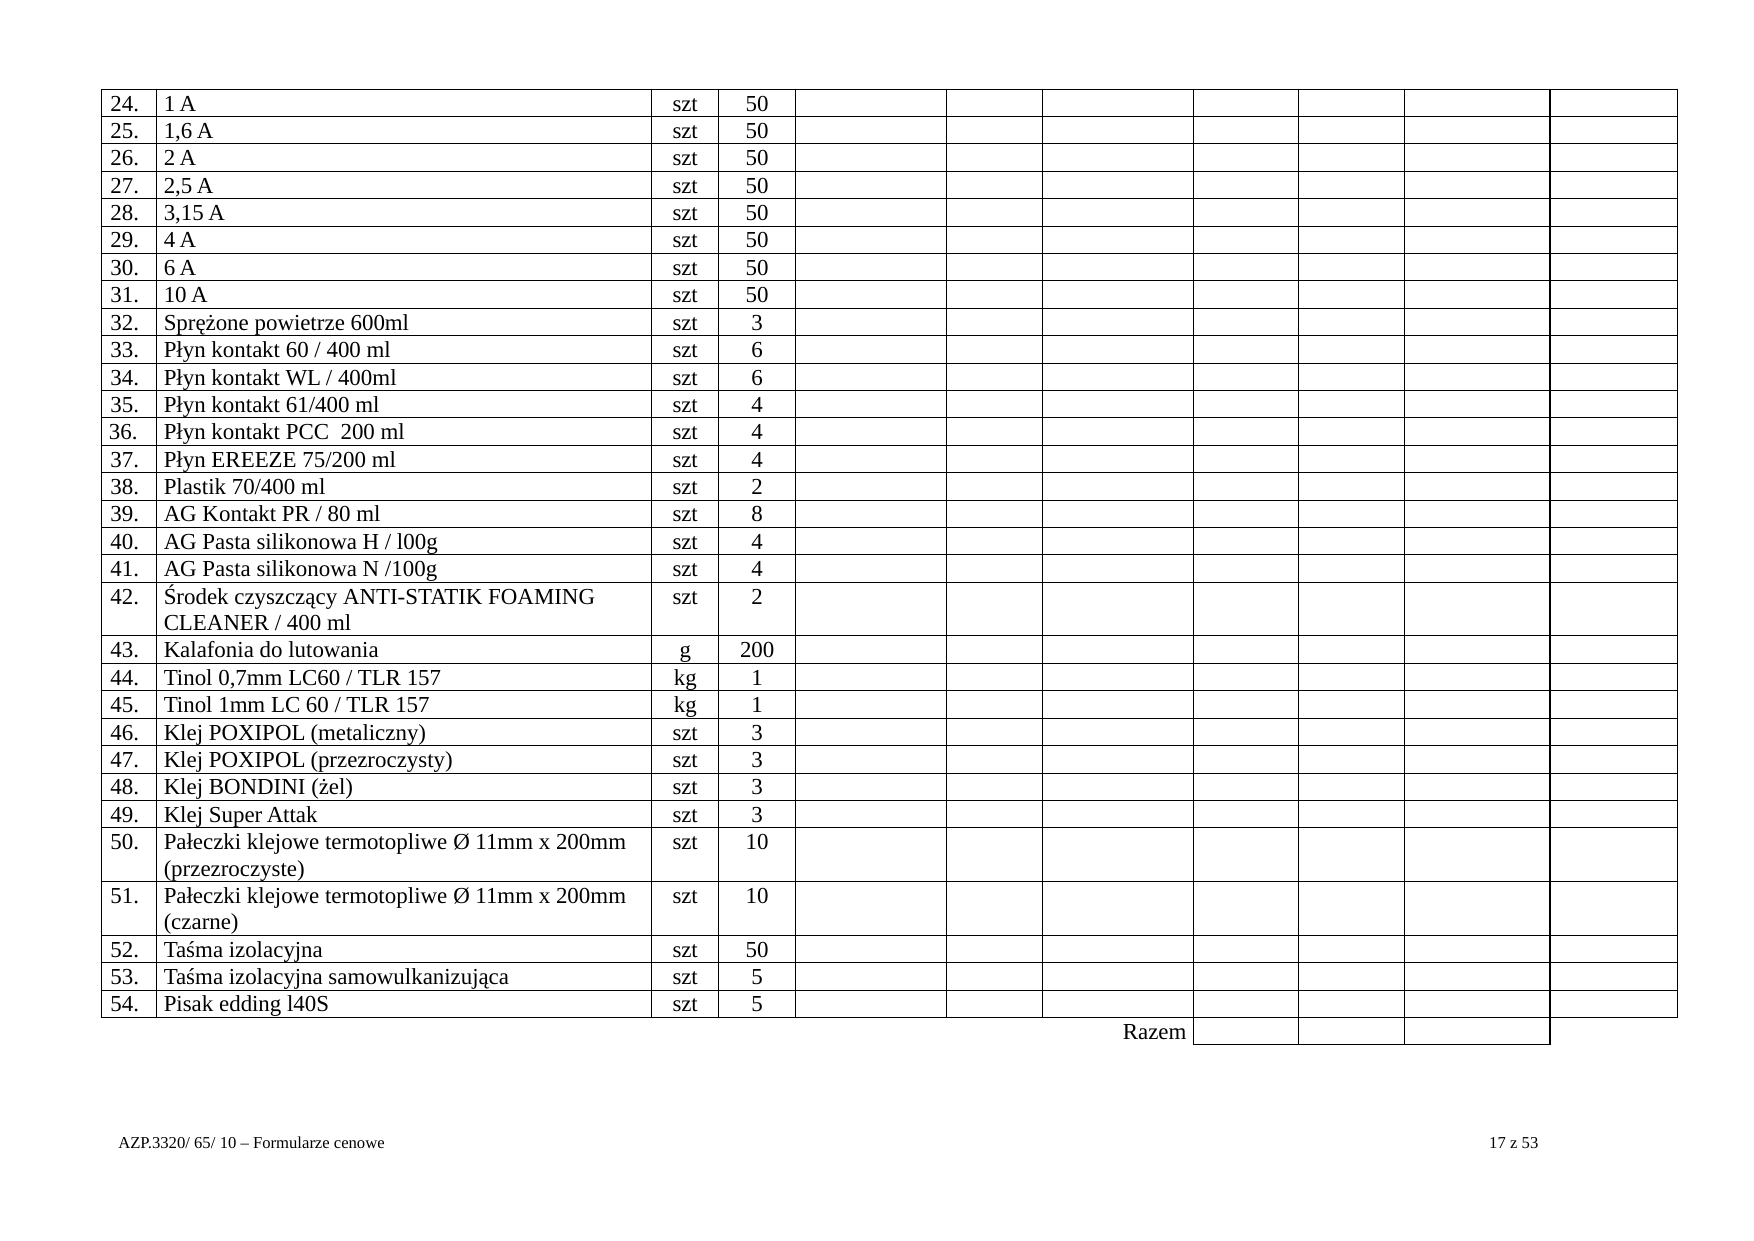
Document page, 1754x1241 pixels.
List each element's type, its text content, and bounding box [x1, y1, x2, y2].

table_cell [1194, 501, 1298, 527]
table_cell [796, 446, 946, 472]
table_cell [947, 963, 1042, 989]
table_cell [796, 199, 946, 226]
table_cell [1551, 90, 1677, 116]
table_cell [1299, 391, 1404, 417]
table_cell [1299, 936, 1404, 962]
table_cell [796, 691, 946, 718]
table_cell [947, 199, 1042, 226]
table_cell 3 [719, 719, 795, 745]
table_cell [102, 963, 156, 989]
table_cell [1672, 1018, 1678, 1044]
table_cell Pałeczki klejowe termotopliwe Ø 11mm x 200mm (przezroczyste) [157, 828, 651, 881]
table_cell szt [652, 882, 718, 935]
table_cell [1405, 90, 1549, 116]
table_cell [1299, 364, 1404, 390]
table_cell [1299, 473, 1404, 499]
table_cell [1299, 172, 1404, 198]
table_cell [1043, 281, 1193, 308]
table_cell [1405, 963, 1549, 989]
table_cell 50 [719, 117, 795, 143]
table_cell [947, 281, 1042, 308]
table_cell [947, 117, 1042, 143]
table_cell [947, 90, 1042, 116]
table_cell [102, 446, 156, 472]
table_cell [947, 501, 1042, 527]
table_cell [102, 664, 156, 690]
table_cell [947, 828, 1042, 881]
table_cell [1194, 227, 1298, 253]
table_cell 3,15 A [157, 199, 651, 226]
table_cell [947, 309, 1042, 335]
table_cell [1551, 144, 1677, 171]
table_cell [1551, 664, 1677, 690]
table_cell 4 [719, 446, 795, 472]
table_cell [947, 418, 1042, 445]
table_cell [1299, 336, 1404, 362]
table_cell [796, 309, 946, 335]
table_cell [947, 719, 1042, 745]
table_cell [1194, 936, 1298, 962]
table_cell Tinol 0,7mm LC60 / TLR 157 [157, 664, 651, 690]
table_cell [1043, 172, 1193, 198]
table_cell [102, 746, 156, 772]
table_cell [1551, 583, 1677, 635]
table_cell kg [652, 691, 718, 718]
table_cell [796, 364, 946, 390]
table_cell szt [652, 254, 718, 280]
table_cell 3 [719, 801, 795, 827]
table_cell [102, 528, 156, 554]
table_cell [1405, 473, 1549, 499]
table_cell 3 [719, 746, 795, 772]
table_cell Płyn kontakt WL / 400ml [157, 364, 651, 390]
table_cell szt [652, 117, 718, 143]
table_cell [102, 555, 156, 582]
table_cell [1043, 555, 1193, 582]
table_cell [1043, 90, 1193, 116]
table_cell 50 [719, 172, 795, 198]
table_cell [796, 254, 946, 280]
table_cell Pisak edding l40S [157, 991, 651, 1017]
table_cell [102, 117, 156, 143]
table_cell [1405, 528, 1549, 554]
table_cell [1043, 691, 1193, 718]
table_cell 10 [719, 882, 795, 935]
table_cell [1551, 501, 1677, 527]
table_cell [102, 936, 156, 962]
table_cell 3 [719, 309, 795, 335]
table_cell [1194, 528, 1298, 554]
table_cell szt [652, 828, 718, 881]
table_cell Kalafonia do lutowania [157, 636, 651, 663]
table_cell [1194, 664, 1298, 690]
table_cell [796, 636, 946, 663]
table_cell [1043, 117, 1193, 143]
table_cell Pałeczki klejowe termotopliwe Ø 11mm x 200mm (czarne) [157, 882, 651, 935]
table_cell [1668, 1018, 1672, 1044]
table_cell [796, 583, 946, 635]
table_cell 6 A [157, 254, 651, 280]
table_cell [102, 309, 156, 335]
table_cell Klej POXIPOL (przezroczysty) [157, 746, 651, 772]
table_cell [1043, 636, 1193, 663]
table_cell [102, 199, 156, 226]
table_cell [1299, 746, 1404, 772]
table_cell [1405, 801, 1549, 827]
table_cell 4 [719, 418, 795, 445]
table_cell [1194, 418, 1298, 445]
table_cell [947, 801, 1042, 827]
table_cell 50 [719, 90, 795, 116]
table_cell szt [652, 473, 718, 499]
table_cell Tinol 1mm LC 60 / TLR 157 [157, 691, 651, 718]
table_cell [102, 828, 156, 881]
table_cell [796, 991, 946, 1017]
table_cell [1405, 936, 1549, 962]
table_cell szt [652, 391, 718, 417]
table_cell [102, 391, 156, 417]
table_cell szt [652, 746, 718, 772]
table_cell [1043, 199, 1193, 226]
table_cell [1405, 446, 1549, 472]
table_cell [102, 254, 156, 280]
table_cell [1551, 746, 1677, 772]
table_cell [1043, 336, 1193, 362]
table_cell [1043, 828, 1193, 881]
table_cell [1551, 473, 1677, 499]
table_cell [1405, 746, 1549, 772]
table_cell [1043, 991, 1193, 1017]
table_cell [1551, 418, 1677, 445]
table_cell [1405, 364, 1549, 390]
table_cell [102, 473, 156, 499]
table_cell [796, 90, 946, 116]
table_cell [102, 636, 156, 663]
table_cell 2,5 A [157, 172, 651, 198]
table_cell [102, 418, 156, 445]
table_cell [1405, 664, 1549, 690]
table_cell [1551, 446, 1677, 472]
table_cell szt [652, 281, 718, 308]
table_cell [1194, 801, 1298, 827]
table_cell [102, 774, 156, 800]
table_cell [1405, 991, 1549, 1017]
table_cell 6 [719, 364, 795, 390]
table_cell szt [652, 991, 718, 1017]
table_cell [1551, 963, 1677, 989]
table_cell [102, 364, 156, 390]
table_cell 1,6 A [157, 117, 651, 143]
table_cell AG Pasta silikonowa N /100g [157, 555, 651, 582]
table_cell [1043, 746, 1193, 772]
table_cell [1299, 281, 1404, 308]
table_cell [947, 583, 1042, 635]
table_cell Płyn EREEZE 75/200 ml [157, 446, 651, 472]
table_cell Płyn kontakt 61/400 ml [157, 391, 651, 417]
table_cell [1194, 473, 1298, 499]
table_cell [947, 391, 1042, 417]
table_cell Klej BONDINI (żel) [157, 774, 651, 800]
table_cell [1551, 391, 1677, 417]
table_cell [1405, 719, 1549, 745]
table_cell [947, 364, 1042, 390]
table_cell [947, 336, 1042, 362]
table_cell [1299, 501, 1404, 527]
table_cell [796, 391, 946, 417]
table_cell [947, 636, 1042, 663]
table_cell [102, 801, 156, 827]
table_cell szt [652, 336, 718, 362]
table_cell [796, 882, 946, 935]
table_cell 4 [719, 555, 795, 582]
table_cell szt [652, 936, 718, 962]
table_cell AG Kontakt PR / 80 ml [157, 501, 651, 527]
table_cell [1299, 664, 1404, 690]
table_cell [947, 446, 1042, 472]
table_cell [1551, 254, 1677, 280]
table_cell [1551, 774, 1677, 800]
table_cell 50 [719, 254, 795, 280]
table_cell [796, 336, 946, 362]
table_cell szt [652, 227, 718, 253]
table_cell [947, 144, 1042, 171]
table_cell 3 [719, 774, 795, 800]
table_cell [1405, 254, 1549, 280]
table_cell [1194, 309, 1298, 335]
table_cell [1551, 555, 1677, 582]
table_cell [1194, 828, 1298, 881]
table_cell [1194, 991, 1298, 1017]
table_cell [1043, 882, 1193, 935]
table_cell [1043, 254, 1193, 280]
table_cell [1299, 828, 1404, 881]
table_cell [796, 828, 946, 881]
table_cell [1405, 117, 1549, 143]
table_cell [1043, 309, 1193, 335]
table_cell [1194, 555, 1298, 582]
table_cell 50 [719, 227, 795, 253]
table_cell [947, 691, 1042, 718]
table_cell [1405, 418, 1549, 445]
table_cell 10 A [157, 281, 651, 308]
table_cell AG Pasta silikonowa H / l00g [157, 528, 651, 554]
table_cell szt [652, 309, 718, 335]
table_cell [1194, 636, 1298, 663]
table_cell [1194, 117, 1298, 143]
table_cell szt [652, 719, 718, 745]
table_cell [1551, 364, 1677, 390]
table_cell Sprężone powietrze 600ml [157, 309, 651, 335]
table_cell [1194, 281, 1298, 308]
table_cell [796, 555, 946, 582]
table_cell Środek czyszczący ANTI-STATIK FOAMING CLEANER / 400 ml [157, 583, 651, 635]
table_cell Taśma izolacyjna samowulkanizująca [157, 963, 651, 989]
table_cell [1043, 418, 1193, 445]
table_cell [1405, 172, 1549, 198]
table_cell [1551, 691, 1677, 718]
table_cell 200 [719, 636, 795, 663]
table_cell [1405, 309, 1549, 335]
table_cell [1551, 936, 1677, 962]
table_cell 1 [719, 691, 795, 718]
table_cell [1551, 636, 1677, 663]
table_cell 2 [719, 583, 795, 635]
table_cell [796, 144, 946, 171]
table_cell [1405, 774, 1549, 800]
table_cell [947, 172, 1042, 198]
table_cell [1551, 801, 1677, 827]
table_cell [1664, 1018, 1668, 1044]
table_cell [1551, 199, 1677, 226]
table_cell [1299, 801, 1404, 827]
table_cell [1299, 1018, 1404, 1044]
table_cell [1194, 882, 1298, 935]
table_cell [796, 963, 946, 989]
table_cell [1043, 144, 1193, 171]
table_cell 50 [719, 144, 795, 171]
table_cell [947, 936, 1042, 962]
table_cell [1194, 144, 1298, 171]
table_cell [1551, 719, 1677, 745]
table_cell [796, 664, 946, 690]
table_cell [1551, 991, 1677, 1017]
table_cell [1299, 254, 1404, 280]
table_cell [1405, 555, 1549, 582]
table_cell [796, 528, 946, 554]
table_cell [1551, 172, 1677, 198]
table_cell [1551, 882, 1677, 935]
table_cell [1551, 528, 1677, 554]
table_cell [1299, 719, 1404, 745]
table_cell [1405, 828, 1549, 881]
table_cell [1405, 691, 1549, 718]
table_cell 1 [719, 664, 795, 690]
table_cell szt [652, 418, 718, 445]
table_cell [1405, 1018, 1549, 1044]
table_cell [102, 227, 156, 253]
table_cell [102, 583, 156, 635]
table_cell [1299, 418, 1404, 445]
table_cell [1551, 309, 1677, 335]
table_cell [1043, 364, 1193, 390]
table_cell [1551, 828, 1677, 881]
table_cell 50 [719, 281, 795, 308]
table_cell [1043, 501, 1193, 527]
table_cell [1043, 801, 1193, 827]
table_cell [102, 144, 156, 171]
table_cell [1551, 117, 1677, 143]
table_cell [1194, 963, 1298, 989]
table_cell [1043, 963, 1193, 989]
table_cell [1043, 391, 1193, 417]
table_cell szt [652, 555, 718, 582]
table_cell 5 [719, 991, 795, 1017]
table_cell 8 [719, 501, 795, 527]
table_cell [1194, 719, 1298, 745]
table_cell [796, 473, 946, 499]
table_cell [796, 281, 946, 308]
table_cell [102, 281, 156, 308]
table_cell [1299, 555, 1404, 582]
table_cell [102, 90, 156, 116]
table_cell [1194, 336, 1298, 362]
table_cell 1 A [157, 90, 651, 116]
table_cell [947, 746, 1042, 772]
table_cell 10 [719, 828, 795, 881]
table_cell 6 [719, 336, 795, 362]
table_cell Klej POXIPOL (metaliczny) [157, 719, 651, 745]
table_cell Płyn kontakt 60 / 400 ml [157, 336, 651, 362]
table_cell [1299, 144, 1404, 171]
table_cell [1194, 746, 1298, 772]
table_cell [1043, 664, 1193, 690]
table_cell [1194, 391, 1298, 417]
table_cell [1043, 528, 1193, 554]
table_cell Płyn kontakt PCC 200 ml [157, 418, 651, 445]
table_cell [1194, 774, 1298, 800]
table_cell Razem [101, 1018, 1193, 1044]
table_cell [796, 501, 946, 527]
table_cell [1299, 117, 1404, 143]
table_cell [1299, 528, 1404, 554]
table_cell [796, 801, 946, 827]
table_cell 2 [719, 473, 795, 499]
table_cell [102, 691, 156, 718]
table_cell [1194, 199, 1298, 226]
table_cell [1043, 583, 1193, 635]
table_cell [1194, 364, 1298, 390]
table_cell szt [652, 364, 718, 390]
table_cell [102, 882, 156, 935]
table_cell [947, 227, 1042, 253]
table_cell [1299, 309, 1404, 335]
table_cell szt [652, 501, 718, 527]
table_cell [1043, 227, 1193, 253]
table_cell 4 [719, 391, 795, 417]
table_cell [1405, 882, 1549, 935]
table_cell [796, 418, 946, 445]
table_cell [947, 882, 1042, 935]
table_cell [796, 774, 946, 800]
table_cell [796, 227, 946, 253]
table_cell [1405, 583, 1549, 635]
table_cell szt [652, 963, 718, 989]
table_cell [796, 936, 946, 962]
table_cell [102, 991, 156, 1017]
table_cell [1043, 446, 1193, 472]
table_cell [1194, 90, 1298, 116]
table_cell [947, 774, 1042, 800]
table_cell 4 A [157, 227, 651, 253]
table_cell [102, 501, 156, 527]
table_cell [1194, 172, 1298, 198]
table_cell [1551, 227, 1677, 253]
table_cell [947, 555, 1042, 582]
table_cell 4 [719, 528, 795, 554]
table_cell [1299, 991, 1404, 1017]
table_cell [1405, 199, 1549, 226]
table_cell [1299, 636, 1404, 663]
table_cell [1299, 199, 1404, 226]
table_cell kg [652, 664, 718, 690]
table_cell [102, 719, 156, 745]
table_cell Taśma izolacyjna [157, 936, 651, 962]
table_cell [947, 254, 1042, 280]
table_cell [1299, 774, 1404, 800]
table_cell szt [652, 583, 718, 635]
table_cell Klej Super Attak [157, 801, 651, 827]
table_cell [1405, 227, 1549, 253]
table_cell szt [652, 774, 718, 800]
table_cell [1405, 501, 1549, 527]
table_cell [1405, 144, 1549, 171]
table_cell [1194, 446, 1298, 472]
table_cell [1299, 446, 1404, 472]
table_cell 2 A [157, 144, 651, 171]
table_cell [1660, 1018, 1664, 1044]
table_cell [1405, 281, 1549, 308]
table_cell [1299, 227, 1404, 253]
table_cell [1551, 336, 1677, 362]
table_cell [1043, 774, 1193, 800]
table_cell [1299, 963, 1404, 989]
table_cell [1194, 1018, 1298, 1044]
table_cell [1551, 1018, 1660, 1044]
table_cell szt [652, 446, 718, 472]
table_cell [1299, 583, 1404, 635]
table_cell szt [652, 172, 718, 198]
table_cell 5 [719, 963, 795, 989]
table_cell [102, 172, 156, 198]
table_cell [1405, 636, 1549, 663]
table_cell szt [652, 144, 718, 171]
table_cell [1043, 719, 1193, 745]
table_cell [947, 991, 1042, 1017]
table_cell szt [652, 90, 718, 116]
table_cell [1405, 336, 1549, 362]
table_cell [947, 528, 1042, 554]
table_cell [1043, 473, 1193, 499]
table_cell [1194, 691, 1298, 718]
table_cell szt [652, 801, 718, 827]
table_cell szt [652, 199, 718, 226]
table_cell [1551, 281, 1677, 308]
table_cell [796, 746, 946, 772]
table_cell [1299, 691, 1404, 718]
table_cell 50 [719, 199, 795, 226]
table_cell [1299, 90, 1404, 116]
table_cell [796, 172, 946, 198]
table_cell [1299, 882, 1404, 935]
table_cell szt [652, 528, 718, 554]
table_cell [1405, 391, 1549, 417]
table_cell [796, 117, 946, 143]
table_cell [947, 473, 1042, 499]
table_cell Plastik 70/400 ml [157, 473, 651, 499]
table_cell [947, 664, 1042, 690]
table_cell g [652, 636, 718, 663]
table_cell [1043, 936, 1193, 962]
table_cell [796, 719, 946, 745]
table_cell 50 [719, 936, 795, 962]
table_cell [102, 336, 156, 362]
table_cell [1194, 254, 1298, 280]
table_cell [1194, 583, 1298, 635]
